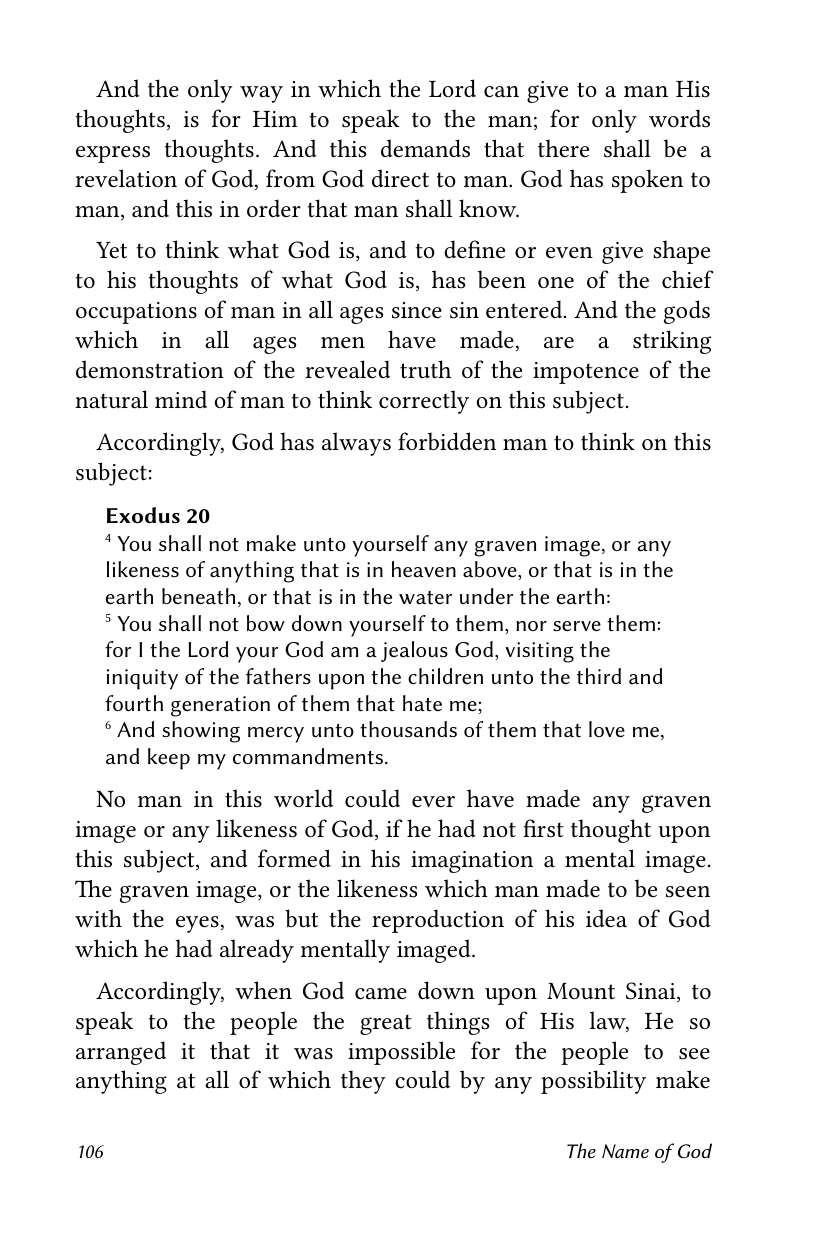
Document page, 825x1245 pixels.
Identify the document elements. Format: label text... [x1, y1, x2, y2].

text Yet to think what God is, and to define or even give shape to his thoughts of what God is, has been one of the chief occupations of man in all ages since sin entered. And the gods which in all ages men have made, are a striking demonstration of the revealed truth of the impotence of the natural mind of man to think correctly on this subject. [75, 237, 712, 414]
text 5 You shall not bow down yourself to them, nor serve them: for I the Lord your God am a jealous God, visiting the iniquity of the fathers upon the children unto the third and fourth generation of them that hate me; [105, 610, 682, 717]
text Accordingly, when God came down upon Mount Sinai, to speak to the people the great things of His law, He so arranged it that it was impossible for the people to see anything at all of which they could by any possibility make [75, 977, 712, 1095]
text Accordingly, God has always forbidden man to think on this subject: [75, 428, 712, 486]
text 4 You shall not make unto yourself any graven image, or any likeness of anything that is in heaven above, or that is in the earth beneath, or that is in the water under the earth: [105, 530, 682, 610]
text 6 And showing mercy unto thousands of them that love me, and keep my commandments. [105, 717, 682, 770]
text Exodus 20 [105, 503, 712, 529]
text And the only way in which the Lord can give to a man His thoughts, is for Him to speak to the man; for only words express thoughts. And this demands that there shall be a revelation of God, from God direct to man. God has spoken to man, and this in order that man shall know. [75, 75, 712, 223]
text No man in this world could ever have made any graven image or any likeness of God, if he had not first thought upon this subject, and formed in his imagination a mental image. The graven image, or the likeness which man made to be seen with the eyes, was but the reproduction of his idea of God which he had already mentally imaged. [75, 785, 712, 963]
